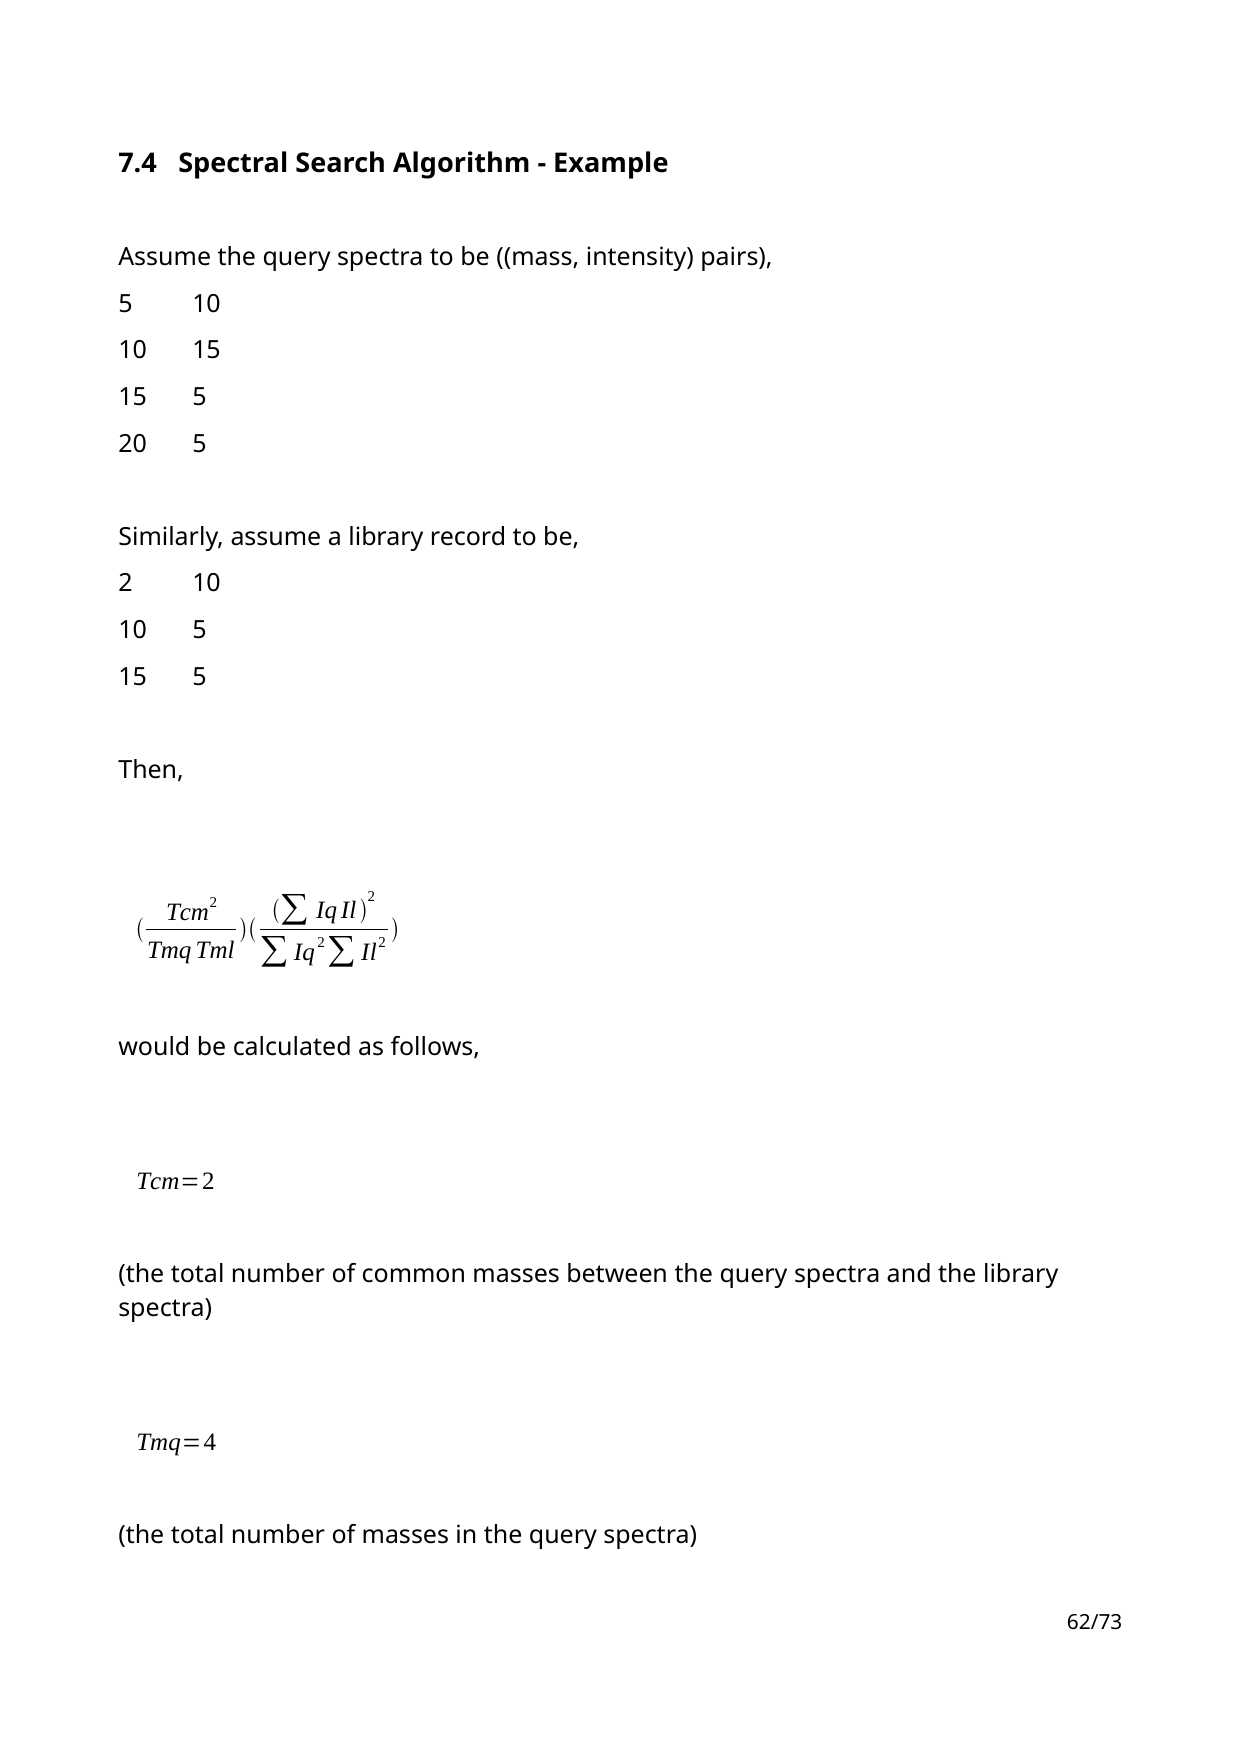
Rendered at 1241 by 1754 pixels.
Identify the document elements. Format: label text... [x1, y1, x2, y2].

text Then, [118, 751, 1122, 785]
text 10 15 [118, 332, 1122, 366]
text 20 5 [118, 425, 1122, 459]
subtitle Spectral Search Algorithm - Example [118, 143, 1122, 180]
text 2 10 [118, 565, 1122, 599]
text (the total number of masses in the query spectra) [118, 1516, 1122, 1550]
text 15 5 [118, 379, 1122, 413]
text Assume the query spectra to be ((mass, intensity) pairs), [118, 239, 1122, 273]
text Similarly, assume a library record to be, [118, 518, 1122, 552]
text would be calculated as follows, [118, 1028, 1122, 1062]
text 5 10 [118, 286, 1122, 320]
text 10 5 [118, 612, 1122, 646]
text 15 5 [118, 658, 1122, 692]
text (the total number of common masses between the query spectra and the library spectra) [118, 1255, 1122, 1323]
